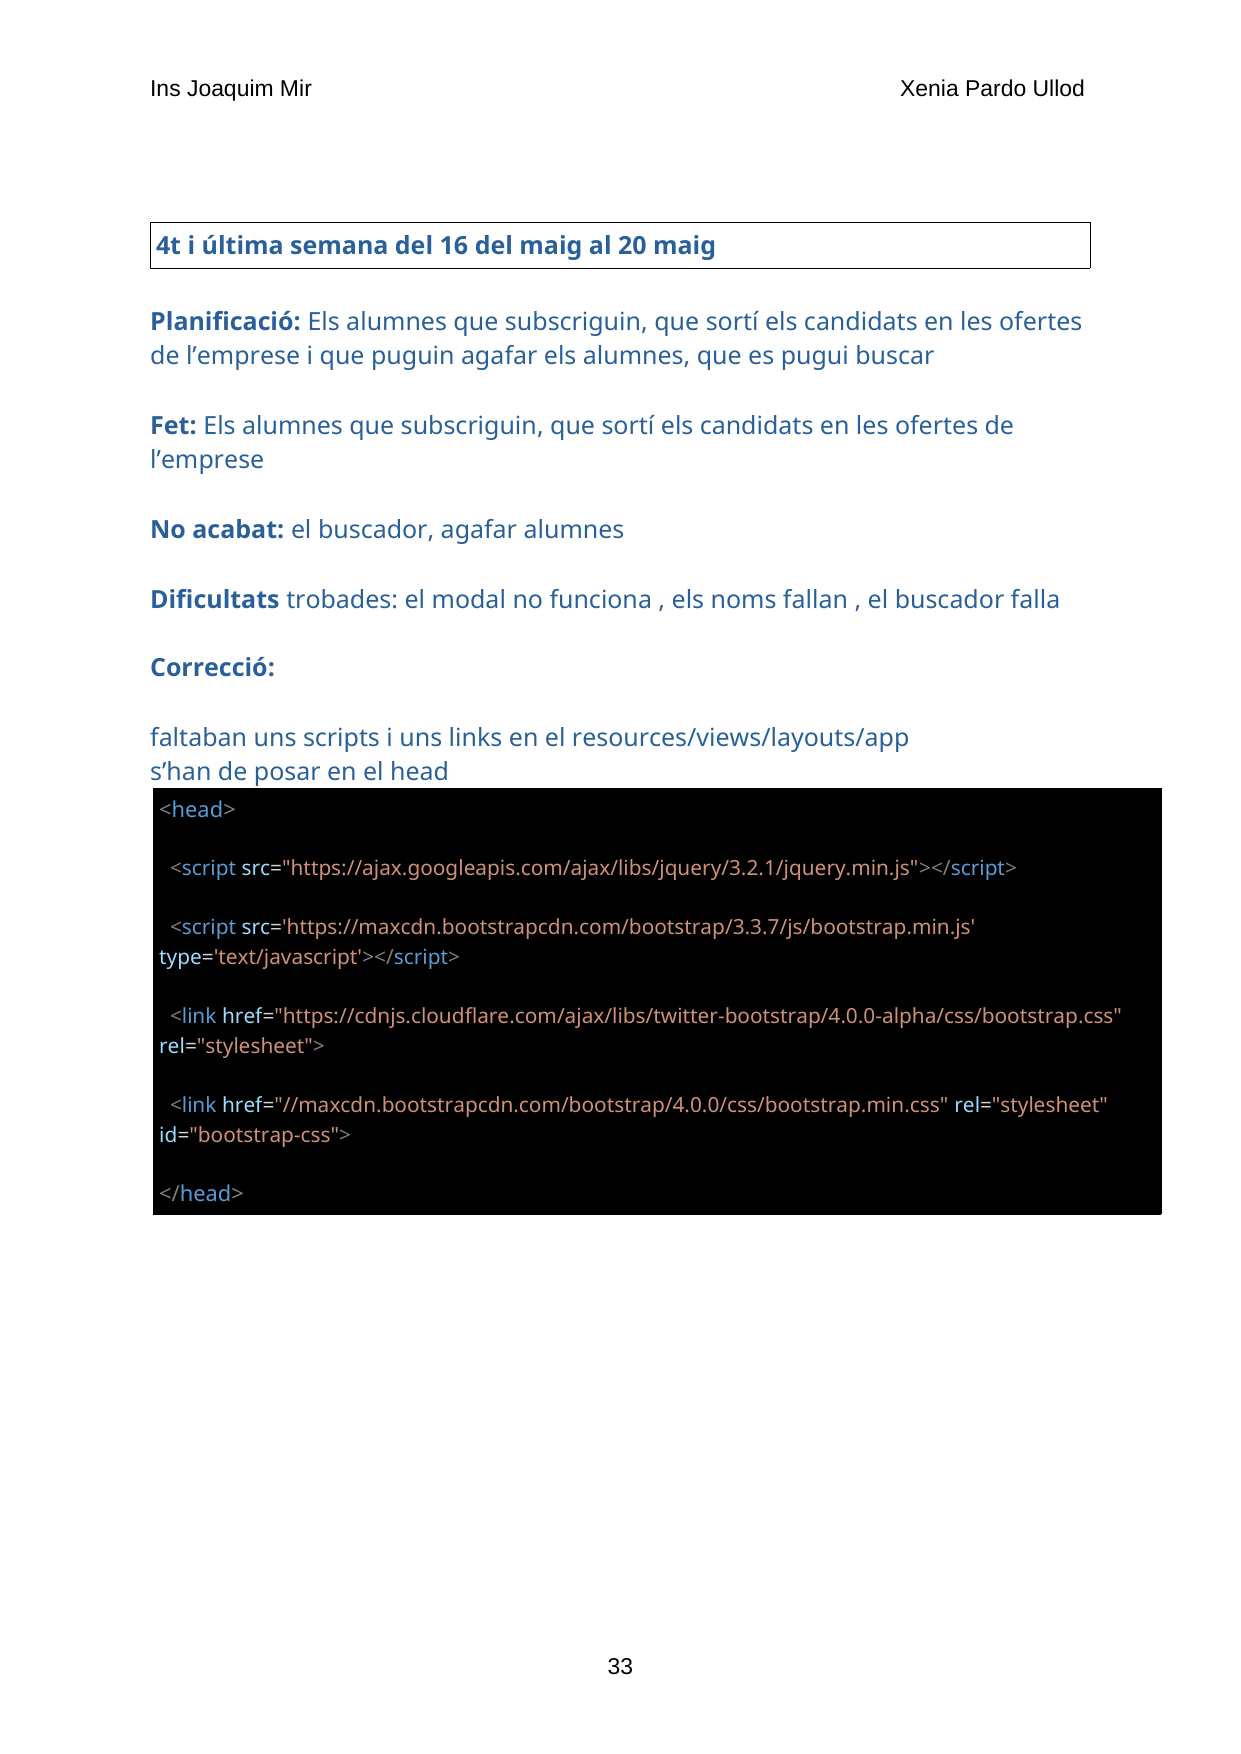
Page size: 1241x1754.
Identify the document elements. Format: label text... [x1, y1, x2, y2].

text Planificació: Els alumnes que subscriguin, que sortí els candidats en les ofertes de l’emprese i que puguin agafar els alumnes, que es pugui buscar [150, 303, 1090, 372]
text Correcció: [150, 649, 1090, 684]
text Fet: Els alumnes que subscriguin, que sortí els candidats en les ofertes de l’emprese [150, 408, 1090, 476]
text s’han de posar en el head [150, 754, 1090, 788]
table_header 4t i última semana del 16 del maig al 20 maig [151, 223, 1090, 268]
text faltaban uns scripts i uns links en el resources/views/layouts/app [150, 719, 1090, 754]
text No acabat: el buscador, agafar alumnes [150, 512, 1090, 546]
text Dificultats trobades: el modal no funciona , els noms fallan , el buscador falla [150, 582, 1090, 616]
table_header <head> <script src="https://ajax.googleapis.com/ajax/libs/jquery/3.2.1/jquery.min.js"></script> <script src='https://maxcdn.bootstrapcdn.com/bootstrap/3.3.7/js/bootstrap.min.js' type='text/javascript'></script> <link href="https://cdnjs.cloudflare.com/ajax/libs/twitter-bootstrap/4.0.0-alpha/css/bootstrap.css" rel="stylesheet"> <link href="//maxcdn.bootstrapcdn.com/bootstrap/4.0.0/css/bootstrap.min.css" rel="stylesheet" id="bootstrap-css"> </head> [154, 789, 1161, 1214]
